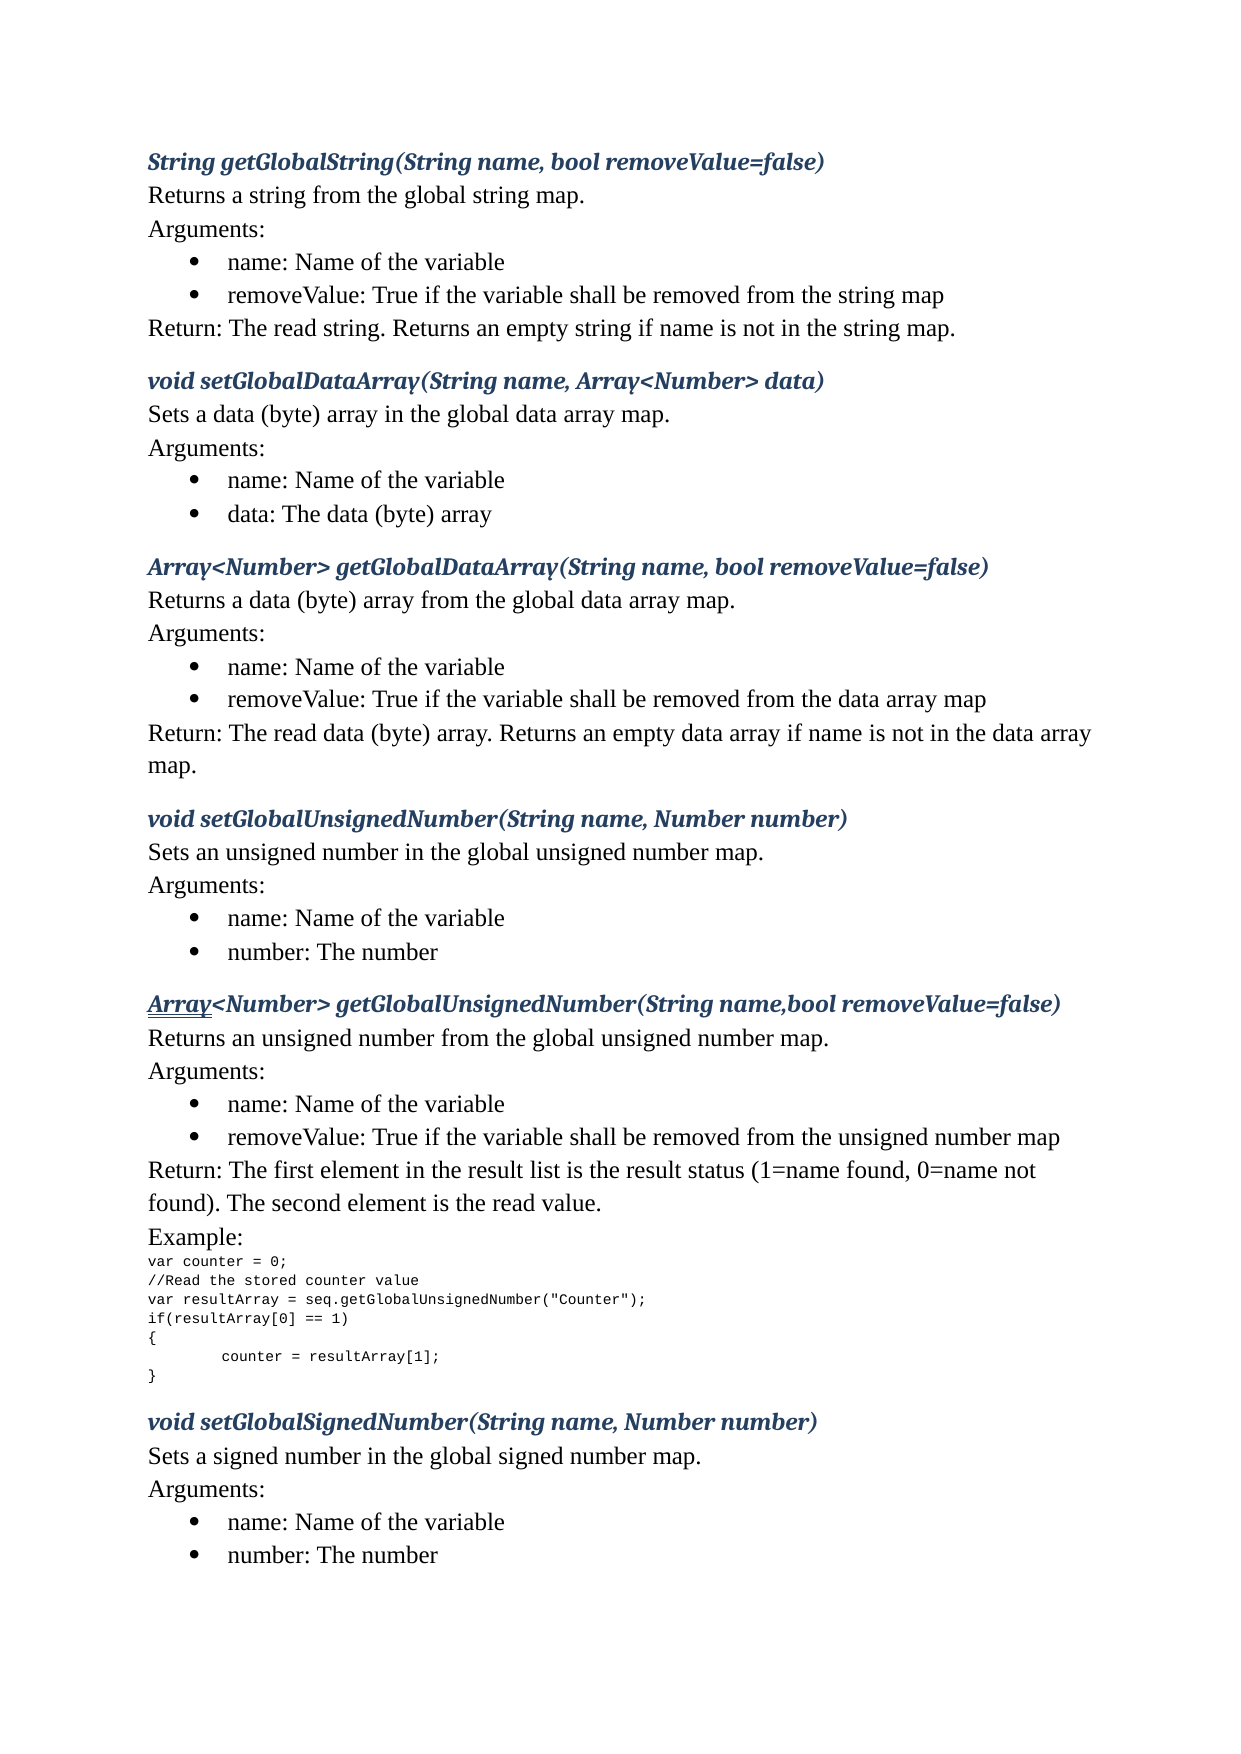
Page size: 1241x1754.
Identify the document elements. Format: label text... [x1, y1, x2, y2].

list var counter = 0; [148, 1254, 1093, 1271]
subtitle void setGlobalDataArray(String name, Array<Number> data) [148, 367, 1093, 395]
text Arguments: [148, 871, 1093, 899]
text Returns a string from the global string map. [148, 181, 1093, 209]
list name: Name of the variable [190, 903, 1093, 932]
list if(resultArray[0] == 1) [148, 1311, 1093, 1328]
text Sets an unsigned number in the global unsigned number map. [148, 837, 1093, 866]
text Arguments: [148, 214, 1093, 242]
list removeValue: True if the variable shall be removed from the data array map [190, 684, 1093, 713]
text Sets a data (byte) array in the global data array map. [148, 399, 1093, 428]
list Example: [148, 1222, 1093, 1250]
list removeValue: True if the variable shall be removed from the unsigned number map [190, 1122, 1093, 1151]
text Arguments: [148, 433, 1093, 461]
list counter = resultArray[1]; [148, 1349, 1093, 1366]
text Arguments: [148, 618, 1093, 647]
list name: Name of the variable [190, 652, 1093, 680]
list data: The data (byte) array [190, 499, 1093, 527]
list name: Name of the variable [190, 247, 1093, 275]
list { [148, 1330, 1093, 1347]
list var resultArray = seq.getGlobalUnsignedNumber("Counter"); [148, 1292, 1093, 1309]
list Return: The first element in the result list is the result status (1=name found, 0=name not found). The second element is the read value. [148, 1156, 1093, 1217]
list } [148, 1368, 1093, 1385]
list //Read the stored counter value [148, 1273, 1093, 1290]
text Returns a data (byte) array from the global data array map. [148, 586, 1093, 614]
text Sets a signed number in the global signed number map. [148, 1441, 1093, 1470]
list number: The number [190, 937, 1093, 965]
text Arguments: [148, 1056, 1093, 1085]
text Arguments: [148, 1474, 1093, 1503]
list name: Name of the variable [190, 1089, 1093, 1118]
subtitle Array<Number> getGlobalUnsignedNumber(String name,bool removeValue=false) [148, 990, 1093, 1019]
subtitle String getGlobalString(String name, bool removeValue=false) [148, 148, 1093, 176]
subtitle void setGlobalSignedNumber(String name, Number number) [148, 1408, 1093, 1437]
list name: Name of the variable [190, 466, 1093, 494]
list removeValue: True if the variable shall be removed from the string map [190, 280, 1093, 308]
list name: Name of the variable [190, 1507, 1093, 1536]
list number: The number [190, 1540, 1093, 1569]
list Return: The read string. Returns an empty string if name is not in the string map. [148, 313, 1093, 341]
subtitle Array<Number> getGlobalDataArray(String name, bool removeValue=false) [148, 552, 1093, 581]
text Returns an unsigned number from the global unsigned number map. [148, 1023, 1093, 1052]
list Return: The read data (byte) array. Returns an empty data array if name is not in the data array map. [148, 718, 1093, 779]
subtitle void setGlobalUnsignedNumber(String name, Number number) [148, 804, 1093, 833]
